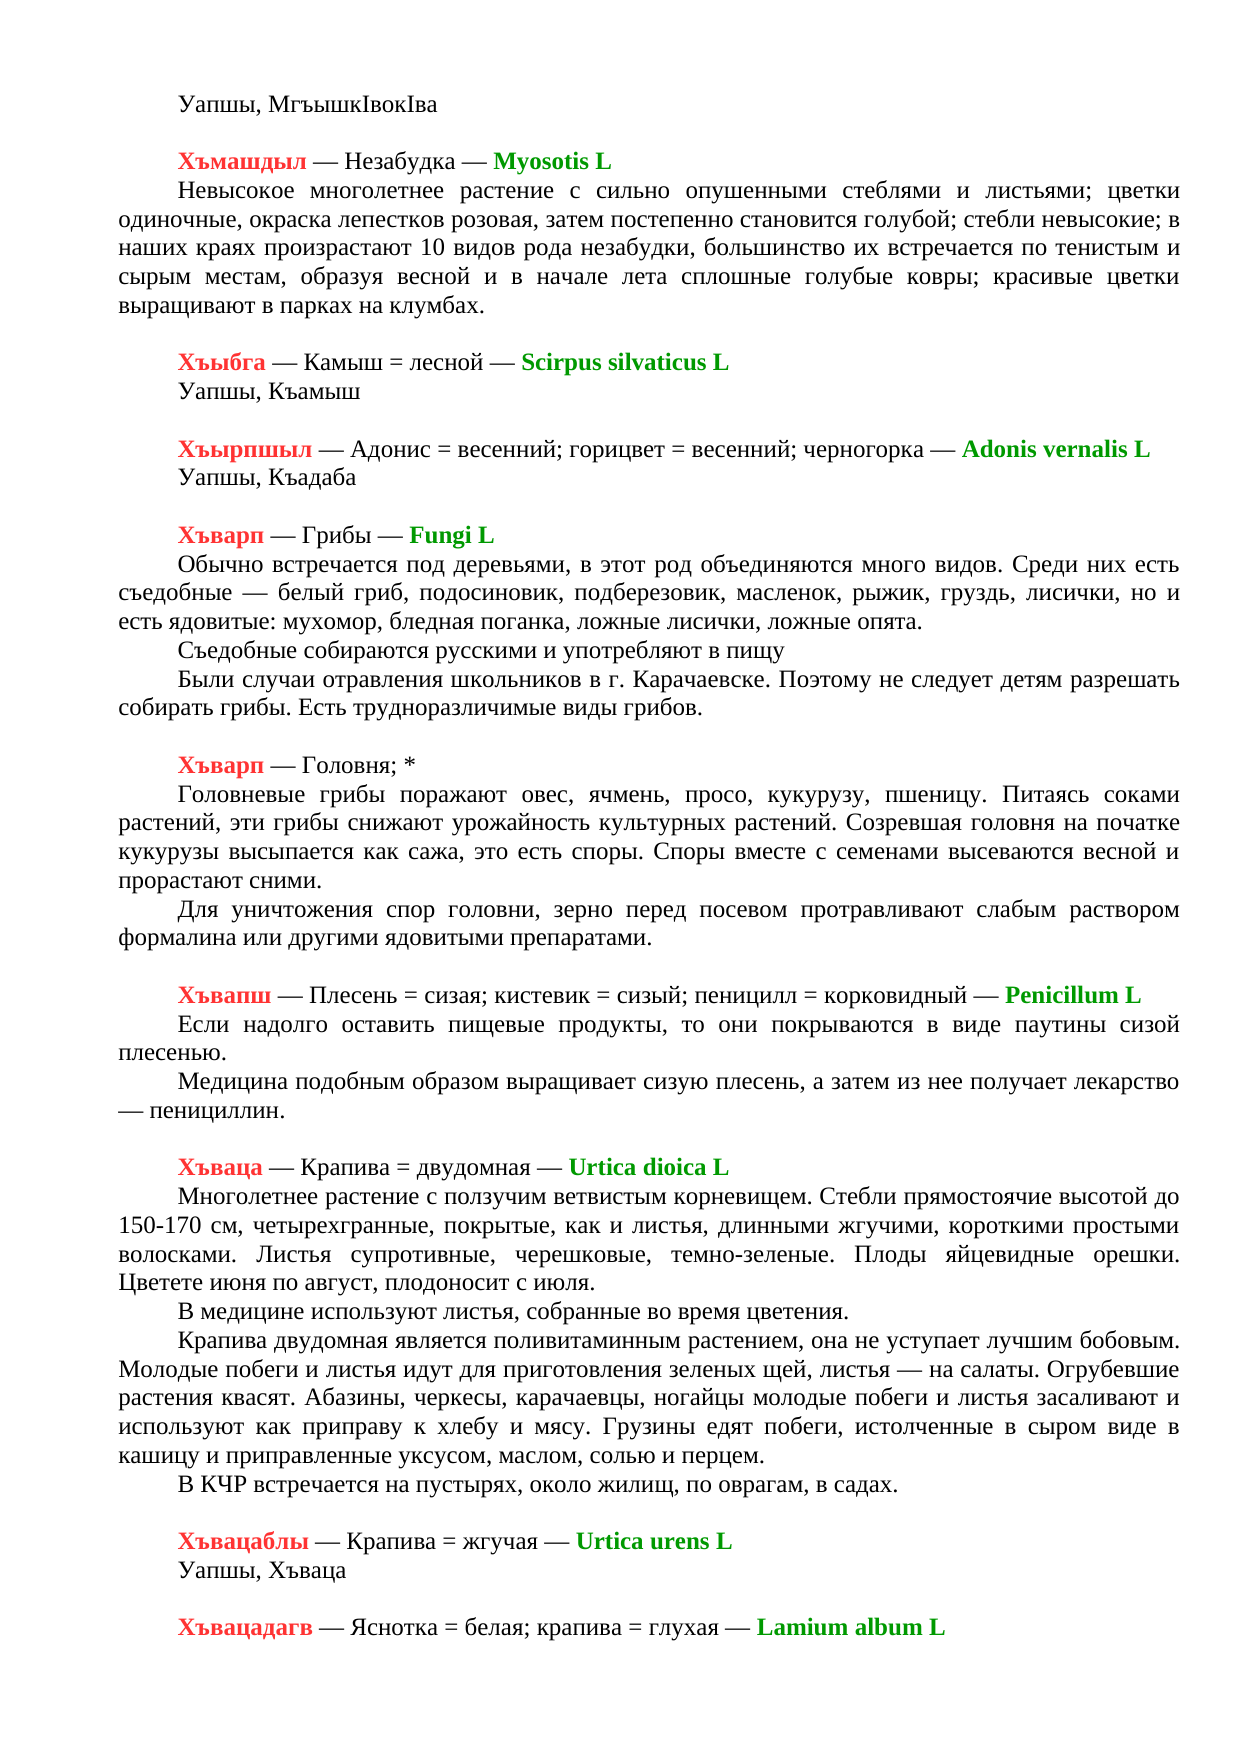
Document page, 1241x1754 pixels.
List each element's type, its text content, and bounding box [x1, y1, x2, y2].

text Хъвапш — Плесень = сизая; кистевик = сизый; пеницилл = корковидный — Penicillum L [118, 980, 1181, 1009]
text Уапшы, Къадаба [118, 462, 1181, 491]
text Если надолго оставить пищевые продукты, то они покрываются в виде паутины сизой плесенью. [118, 1009, 1181, 1066]
text Хъварп — Грибы — Fungi L [118, 520, 1181, 549]
text Съедобные собираются русскими и употребляют в пищу [118, 635, 1181, 664]
text Для уничтожения спор головни, зерно перед посевом протравливают слабым раствором формалина или другими ядовитыми препаратами. [118, 894, 1181, 951]
text Хъвацадагв — Яснотка = белая; крапива = глухая — Lamium album L [118, 1612, 1181, 1641]
text Многолетнее растение с ползучим ветвистым корневищем. Стебли прямостоячие высотой до 150-170 см, четырехгранные, покрытые, как и листья, длинными жгучими, короткими простыми волосками. Листья супротивные, черешковые, темно-зеленые. Плоды яйцевидные орешки. Цветете июня по август, плодоносит с июля. [118, 1181, 1181, 1296]
text Хъварп — Головня; * [118, 750, 1181, 779]
text Крапива двудомная является поливитаминным растением, она не уступает лучшим бобовым. Молодые побеги и листья идут для приготовления зеленых щей, листья — на салаты. Огрубевшие растения квасят. Абазины, черкесы, карачаевцы, ногайцы молодые побеги и листья засаливают и используют как приправу к хлебу и мясу. Грузины едят побеги, истолченные в сыром виде в кашицу и приправленные уксусом, маслом, солью и перцем. [118, 1325, 1181, 1469]
text Уапшы, Хъваца [118, 1555, 1181, 1584]
text Хъмашдыл — Незабудка — Myosotis L [118, 146, 1181, 175]
text Обычно встречается под деревьями, в этот род объединяются много видов. Среди них есть съедобные — белый гриб, подосиновик, подберезовик, масленок, рыжик, груздь, лисички, но и есть ядовитые: мухомор, бледная поганка, ложные лисички, ложные опята. [118, 549, 1181, 635]
text В медицине используют листья, собранные во время цветения. [118, 1296, 1181, 1325]
text Были случаи отравления школьников в г. Карачаевске. Поэтому не следует детям разрешать собирать грибы. Есть трудноразличимые виды грибов. [118, 664, 1181, 721]
text Хъвацаблы — Крапива = жгучая — Urtica urens L [118, 1526, 1181, 1555]
text В КЧР встречается на пустырях, около жилищ, по оврагам, в садах. [118, 1469, 1181, 1497]
text Уапшы, Къамыш [118, 376, 1181, 405]
text Невысокое многолетнее растение с сильно опушенными стеблями и листьями; цветки одиночные, окраска лепестков розовая, затем постепенно становится голубой; стебли невысокие; в наших краях произрастают 10 видов рода незабудки, большинство их встречается по тенистым и сырым местам, образуя весной и в начале лета сплошные голубые ковры; красивые цветки выращивают в парках на клумбах. [118, 175, 1181, 319]
text Уапшы, МгъышкIвокIва [118, 89, 1181, 117]
text Головневые грибы поражают овес, ячмень, просо, кукурузу, пшеницу. Питаясь соками растений, эти грибы снижают урожайность культурных растений. Созревшая головня на початке кукурузы высыпается как сажа, это есть споры. Споры вместе с семенами высеваются весной и прорастают сними. [118, 779, 1181, 894]
text Медицина подобным образом выращивает сизую плесень, а затем из нее получает лекарство — пенициллин. [118, 1066, 1181, 1124]
text Хъырпшыл — Адонис = весенний; горицвет = весенний; черногорка — Adonis vernalis L [118, 434, 1181, 462]
text Хъваца — Крапива = двудомная — Urtica dioica L [118, 1152, 1181, 1181]
text Хъыбга — Камыш = лесной — Scirpus silvaticus L [118, 347, 1181, 376]
